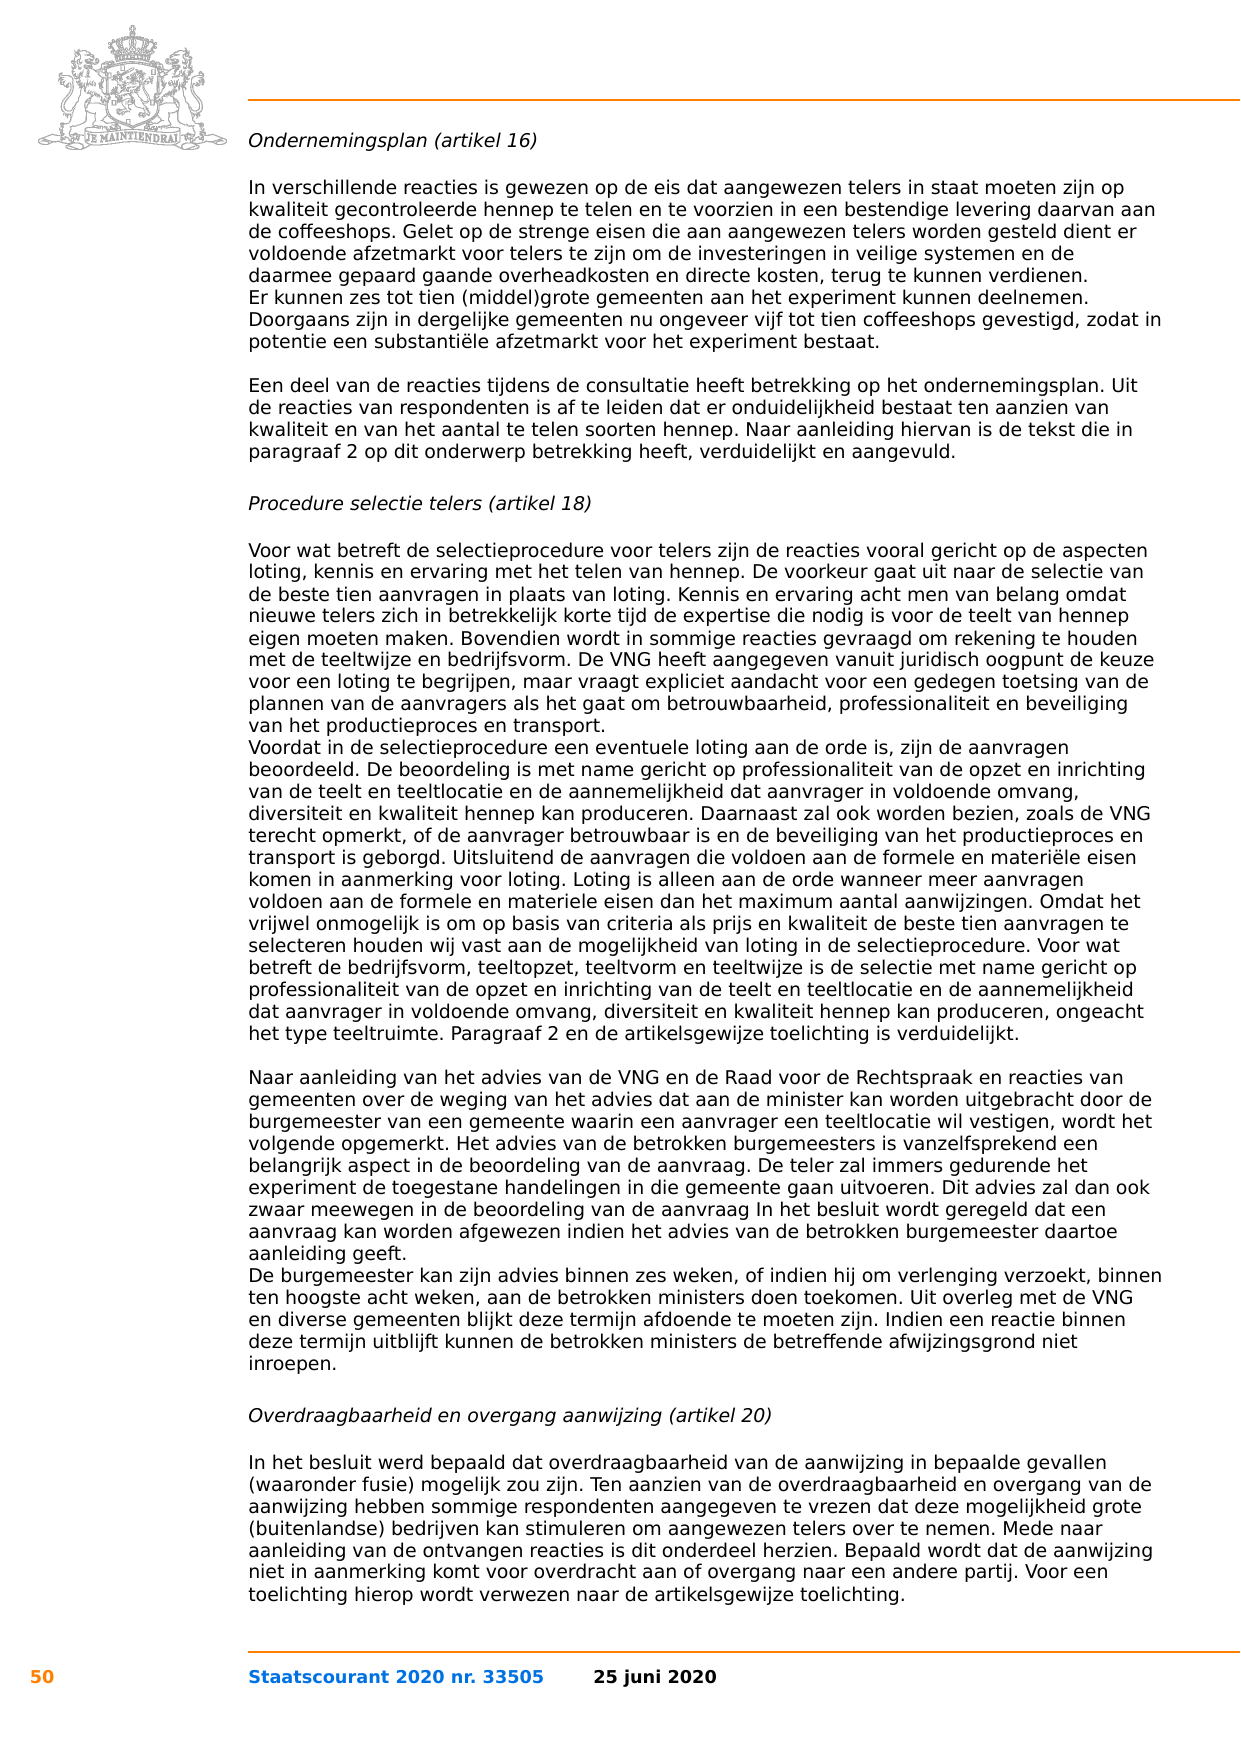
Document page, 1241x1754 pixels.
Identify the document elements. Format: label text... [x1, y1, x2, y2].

text Voordat in de selectieprocedure een eventuele loting aan de orde is, zijn de aanvragen beoordeeld. De beoordeling is met name gericht op professionaliteit van de opzet en inrichting van de teelt en teeltlocatie en de aannemelijkheid dat aanvrager in voldoende omvang, diversiteit en kwaliteit hennep kan produceren. Daarnaast zal ook worden bezien, zoals de VNG terecht opmerkt, of de aanvrager betrouwbaar is en de beveiliging van het productieproces en transport is geborgd. Uitsluitend de aanvragen die voldoen aan de formele en materiële eisen komen in aanmerking voor loting. Loting is alleen aan de orde wanneer meer aanvragen voldoen aan de formele en materiele eisen dan het maximum aantal aanwijzingen. Omdat het vrijwel onmogelijk is om op basis van criteria als prijs en kwaliteit de beste tien aanvragen te selecteren houden wij vast aan de mogelijkheid van loting in de selectieprocedure. Voor wat betreft de bedrijfsvorm, teeltopzet, teeltvorm en teeltwijze is de selectie met name gericht op professionaliteit van de opzet en inrichting van de teelt en teeltlocatie en de aannemelijkheid dat aanvrager in voldoende omvang, diversiteit en kwaliteit hennep kan produceren, ongeacht het type teeltruimte. Paragraaf 2 en de artikelsgewijze toelichting is verduidelijkt. [248, 737, 1163, 1045]
subtitle Overdraagbaarheid en overgang aanwijzing (artikel 20) [248, 1404, 1163, 1427]
picture [38, 25, 227, 150]
text Een deel van de reacties tijdens de consultatie heeft betrekking op het ondernemingsplan. Uit de reacties van respondenten is af te leiden dat er onduidelijkheid bestaat ten aanzien van kwaliteit en van het aantal te telen soorten hennep. Naar aanleiding hiervan is de tekst die in paragraaf 2 op dit onderwerp betrekking heeft, verduidelijkt en aangevuld. [248, 374, 1163, 462]
text Naar aanleiding van het advies van de VNG en de Raad voor de Rechtspraak en reacties van gemeenten over de weging van het advies dat aan de minister kan worden uitgebracht door de burgemeester van een gemeente waarin een aanvrager een teeltlocatie wil vestigen, wordt het volgende opgemerkt. Het advies van de betrokken burgemeesters is vanzelfsprekend een belangrijk aspect in de beoordeling van de aanvraag. De teler zal immers gedurende het experiment de toegestane handelingen in die gemeente gaan uitvoeren. Dit advies zal dan ook zwaar meewegen in de beoordeling van de aanvraag In het besluit wordt geregeld dat een aanvraag kan worden afgewezen indien het advies van de betrokken burgemeester daartoe aanleiding geeft. [248, 1067, 1163, 1265]
subtitle Ondernemingsplan (artikel 16) [248, 130, 1163, 152]
text In het besluit werd bepaald dat overdraagbaarheid van de aanwijzing in bepaalde gevallen (waaronder fusie) mogelijk zou zijn. Ten aanzien van de overdraagbaarheid en overgang van de aanwijzing hebben sommige respondenten aangegeven te vrezen dat deze mogelijkheid grote (buitenlandse) bedrijven kan stimuleren om aangewezen telers over te nemen. Mede naar aanleiding van de ontvangen reacties is dit onderdeel herzien. Bepaald wordt dat de aanwijzing niet in aanmerking komt voor overdracht aan of overgang naar een andere partij. Voor een toelichting hierop wordt verwezen naar de artikelsgewijze toelichting. [248, 1452, 1163, 1605]
text In verschillende reacties is gewezen op de eis dat aangewezen telers in staat moeten zijn op kwaliteit gecontroleerde hennep te telen en te voorzien in een bestendige levering daarvan aan de coffeeshops. Gelet op de strenge eisen die aan aangewezen telers worden gesteld dient er voldoende afzetmarkt voor telers te zijn om de investeringen in veilige systemen en de daarmee gepaard gaande overheadkosten en directe kosten, terug te kunnen verdienen. [248, 177, 1163, 287]
text Er kunnen zes tot tien (middel)grote gemeenten aan het experiment kunnen deelnemen. Doorgaans zijn in dergelijke gemeenten nu ongeveer vijf tot tien coffeeshops gevestigd, zodat in potentie een substantiële afzetmarkt voor het experiment bestaat. [248, 287, 1163, 353]
subtitle Procedure selectie telers (artikel 18) [248, 492, 1163, 514]
text Voor wat betreft de selectieprocedure voor telers zijn de reacties vooral gericht op de aspecten loting, kennis en ervaring met het telen van hennep. De voorkeur gaat uit naar de selectie van de beste tien aanvragen in plaats van loting. Kennis en ervaring acht men van belang omdat nieuwe telers zich in betrekkelijk korte tijd de expertise die nodig is voor de teelt van hennep eigen moeten maken. Bovendien wordt in sommige reacties gevraagd om rekening te houden met de teeltwijze en bedrijfsvorm. De VNG heeft aangegeven vanuit juridisch oogpunt de keuze voor een loting te begrijpen, maar vraagt expliciet aandacht voor een gedegen toetsing van de plannen van de aanvragers als het gaat om betrouwbaarheid, professionaliteit en beveiliging van het productieproces en transport. [248, 539, 1163, 737]
text De burgemeester kan zijn advies binnen zes weken, of indien hij om verlenging verzoekt, binnen ten hoogste acht weken, aan de betrokken ministers doen toekomen. Uit overleg met de VNG en diverse gemeenten blijkt deze termijn afdoende te moeten zijn. Indien een reactie binnen deze termijn uitblijft kunnen de betrokken ministers de betreffende afwijzingsgrond niet inroepen. [248, 1265, 1163, 1374]
